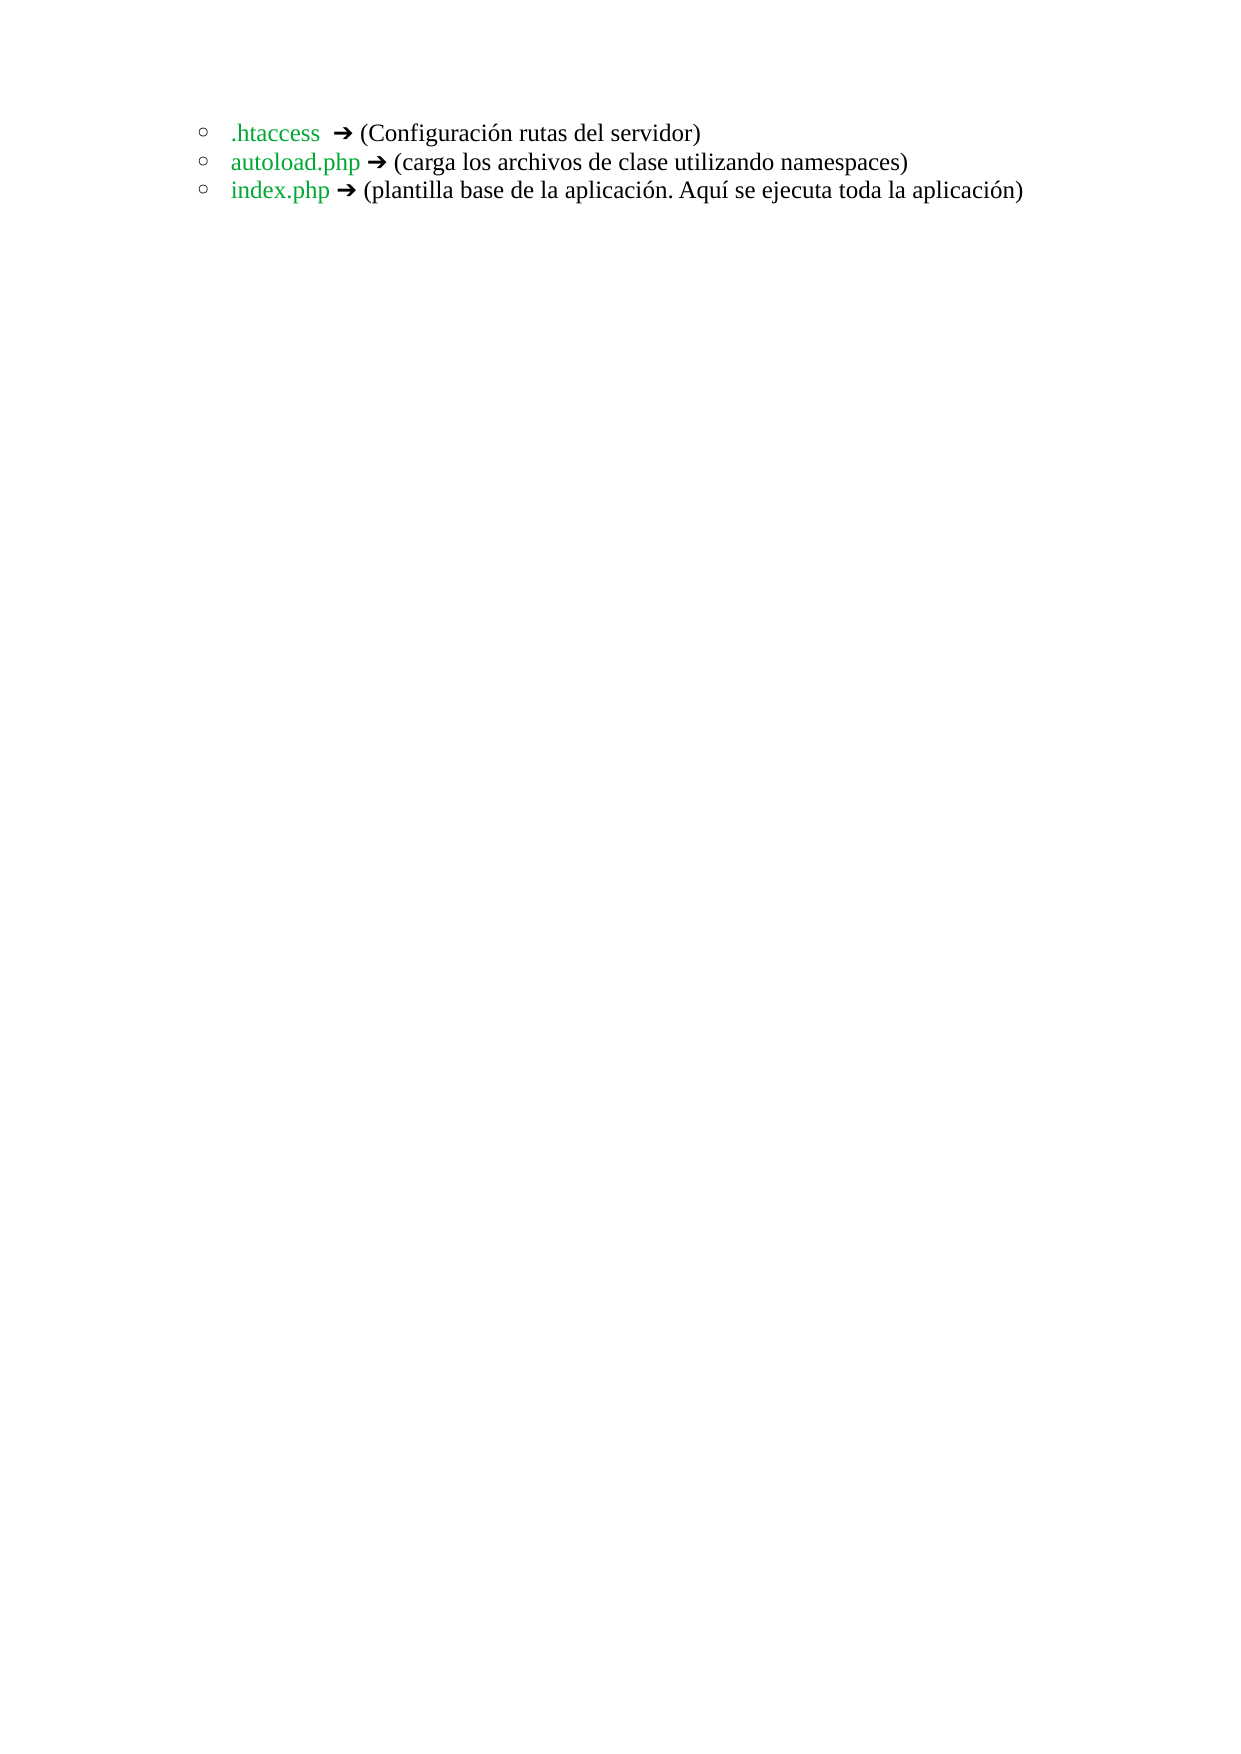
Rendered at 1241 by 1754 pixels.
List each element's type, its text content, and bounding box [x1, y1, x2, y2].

list autoload.php ➔ (carga los archivos de clase utilizando namespaces) [193, 147, 1122, 176]
list index.php ➔ (plantilla base de la aplicación. Aquí se ejecuta toda la aplicación) [193, 176, 1122, 204]
list .htaccess ➔ (Configuración rutas del servidor) [193, 118, 1122, 147]
